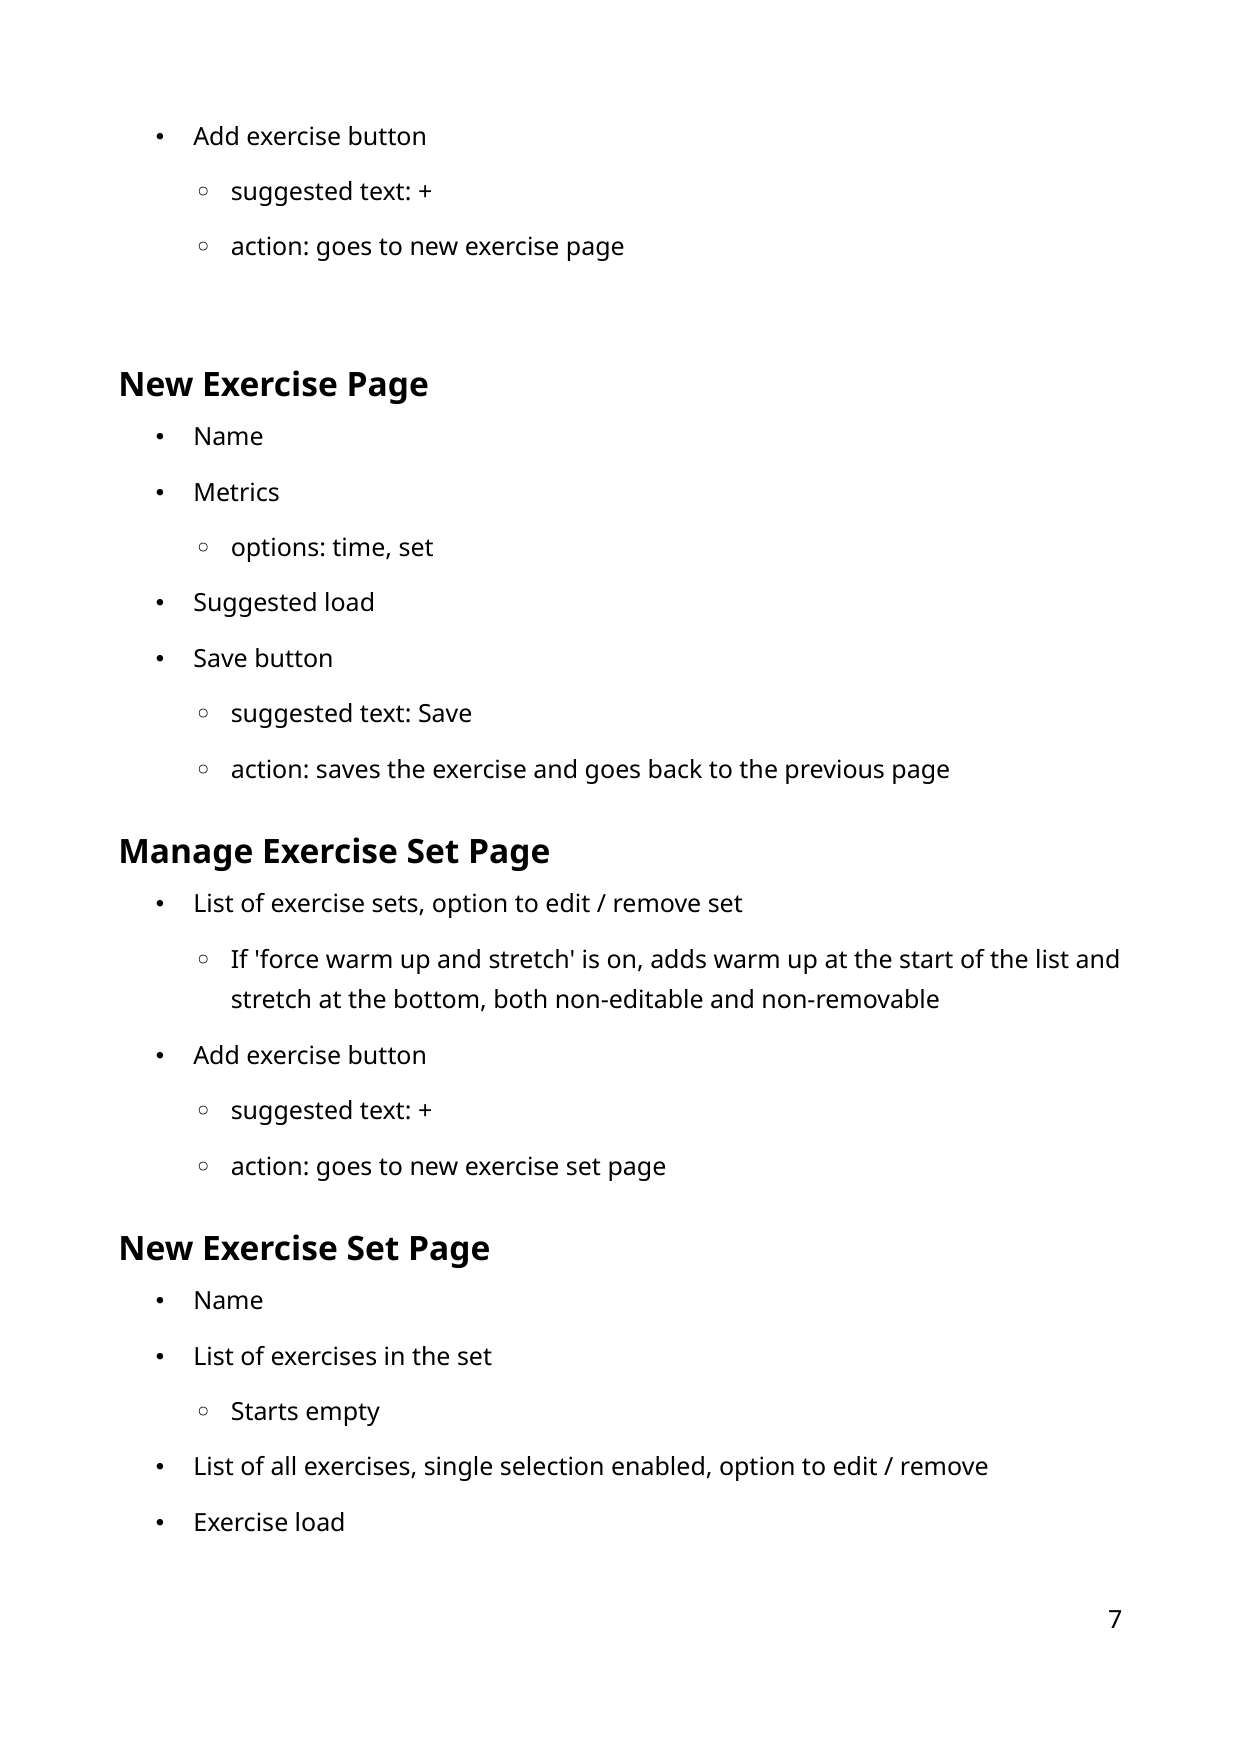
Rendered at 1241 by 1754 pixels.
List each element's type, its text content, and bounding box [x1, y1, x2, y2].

list List of exercise sets, option to edit / remove set [156, 886, 1122, 920]
subtitle New Exercise Set Page [118, 1224, 1122, 1270]
list suggested text: + [193, 1093, 1122, 1127]
list Metrics [156, 474, 1122, 508]
list Name [156, 419, 1122, 453]
list action: saves the exercise and goes back to the previous page [193, 751, 1122, 785]
list Suggested load [156, 585, 1122, 619]
subtitle Manage Exercise Set Page [118, 828, 1122, 873]
list Name [156, 1283, 1122, 1317]
subtitle New Exercise Page [118, 361, 1122, 406]
list suggested text: + [193, 173, 1122, 208]
list action: goes to new exercise page [193, 229, 1122, 263]
list If 'force warm up and stretch' is on, adds warm up at the start of the list and stretch at the bottom, both non-editable and non-removable [193, 941, 1122, 1016]
list action: goes to new exercise set page [193, 1148, 1122, 1182]
list Add exercise button [156, 1037, 1122, 1072]
list List of exercises in the set [156, 1338, 1122, 1372]
list Exercise load [156, 1504, 1122, 1538]
list suggested text: Save [193, 696, 1122, 730]
list options: time, set [193, 530, 1122, 564]
list Save button [156, 641, 1122, 674]
list Starts empty [193, 1394, 1122, 1428]
list Add exercise button [156, 118, 1122, 152]
list List of all exercises, single selection enabled, option to edit / remove [156, 1449, 1122, 1483]
